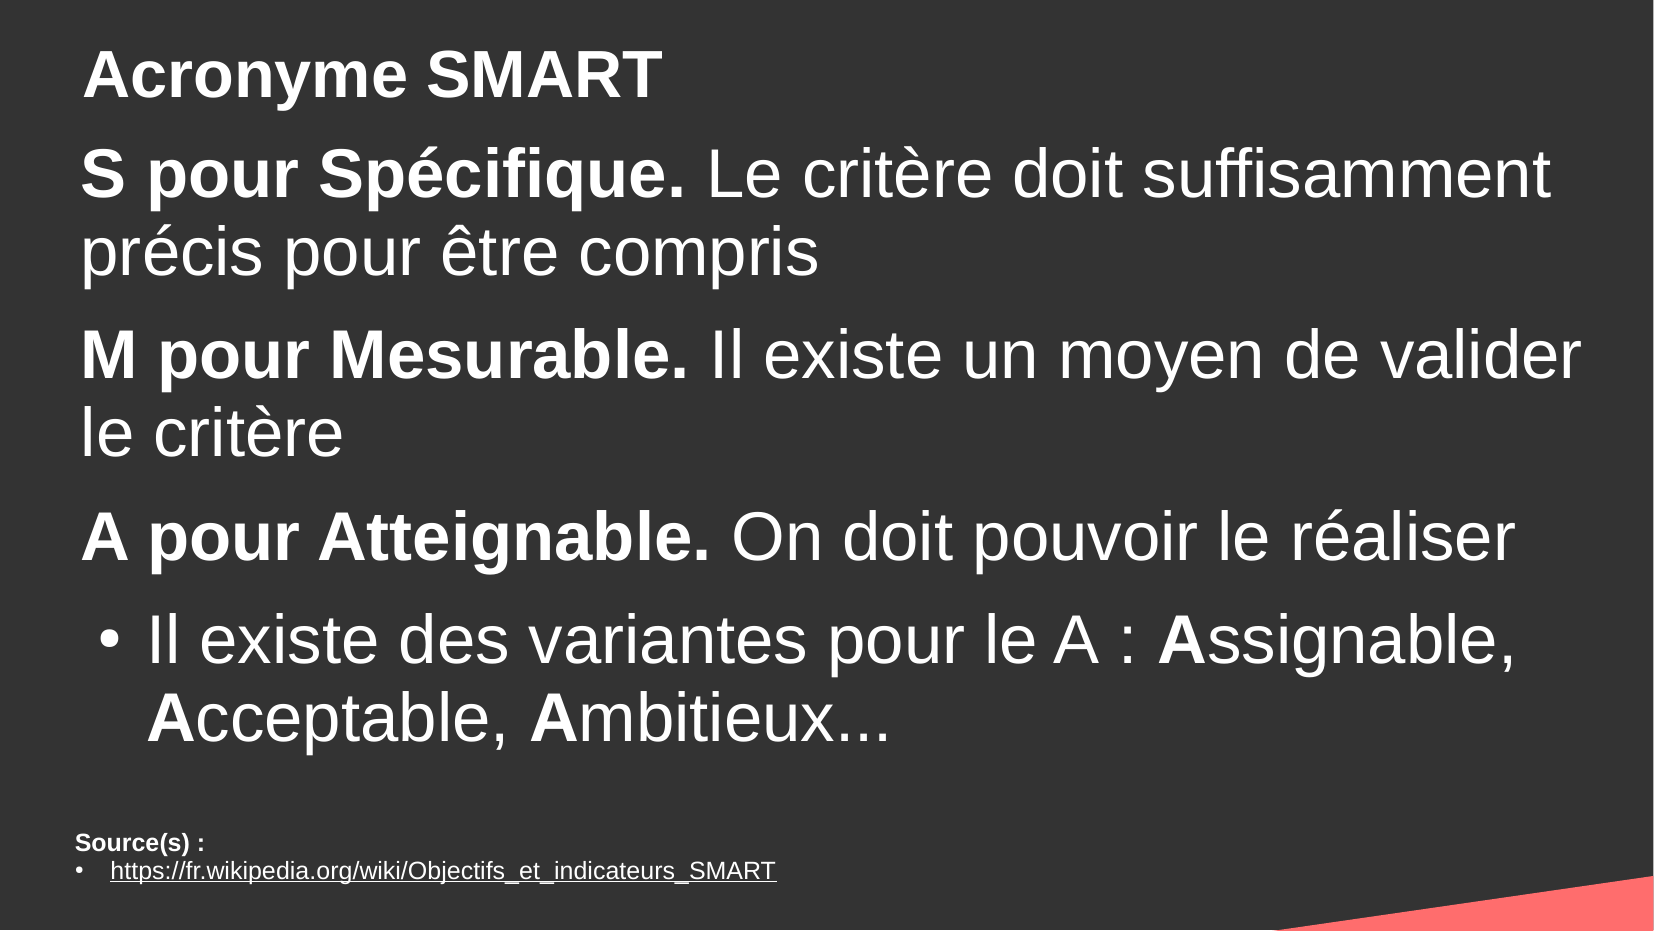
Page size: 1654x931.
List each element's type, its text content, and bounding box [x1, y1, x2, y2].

list S pour Spécifique. Le critère doit suffisamment précis pour être compris M pour Mesurable. Il existe un moyen de valider le critère A pour Atteignable. On doit pouvoir le réaliser Il existe des variantes pour le A : Assignable, Acceptable, Ambitieux... [80, 135, 1620, 768]
text_box Source(s) : https://fr.wikipedia.org/wiki/Objectifs_et_indicateurs_SMART [60, 821, 1546, 921]
title Acronyme SMART [82, 37, 1571, 122]
text_box [1272, 875, 1654, 931]
